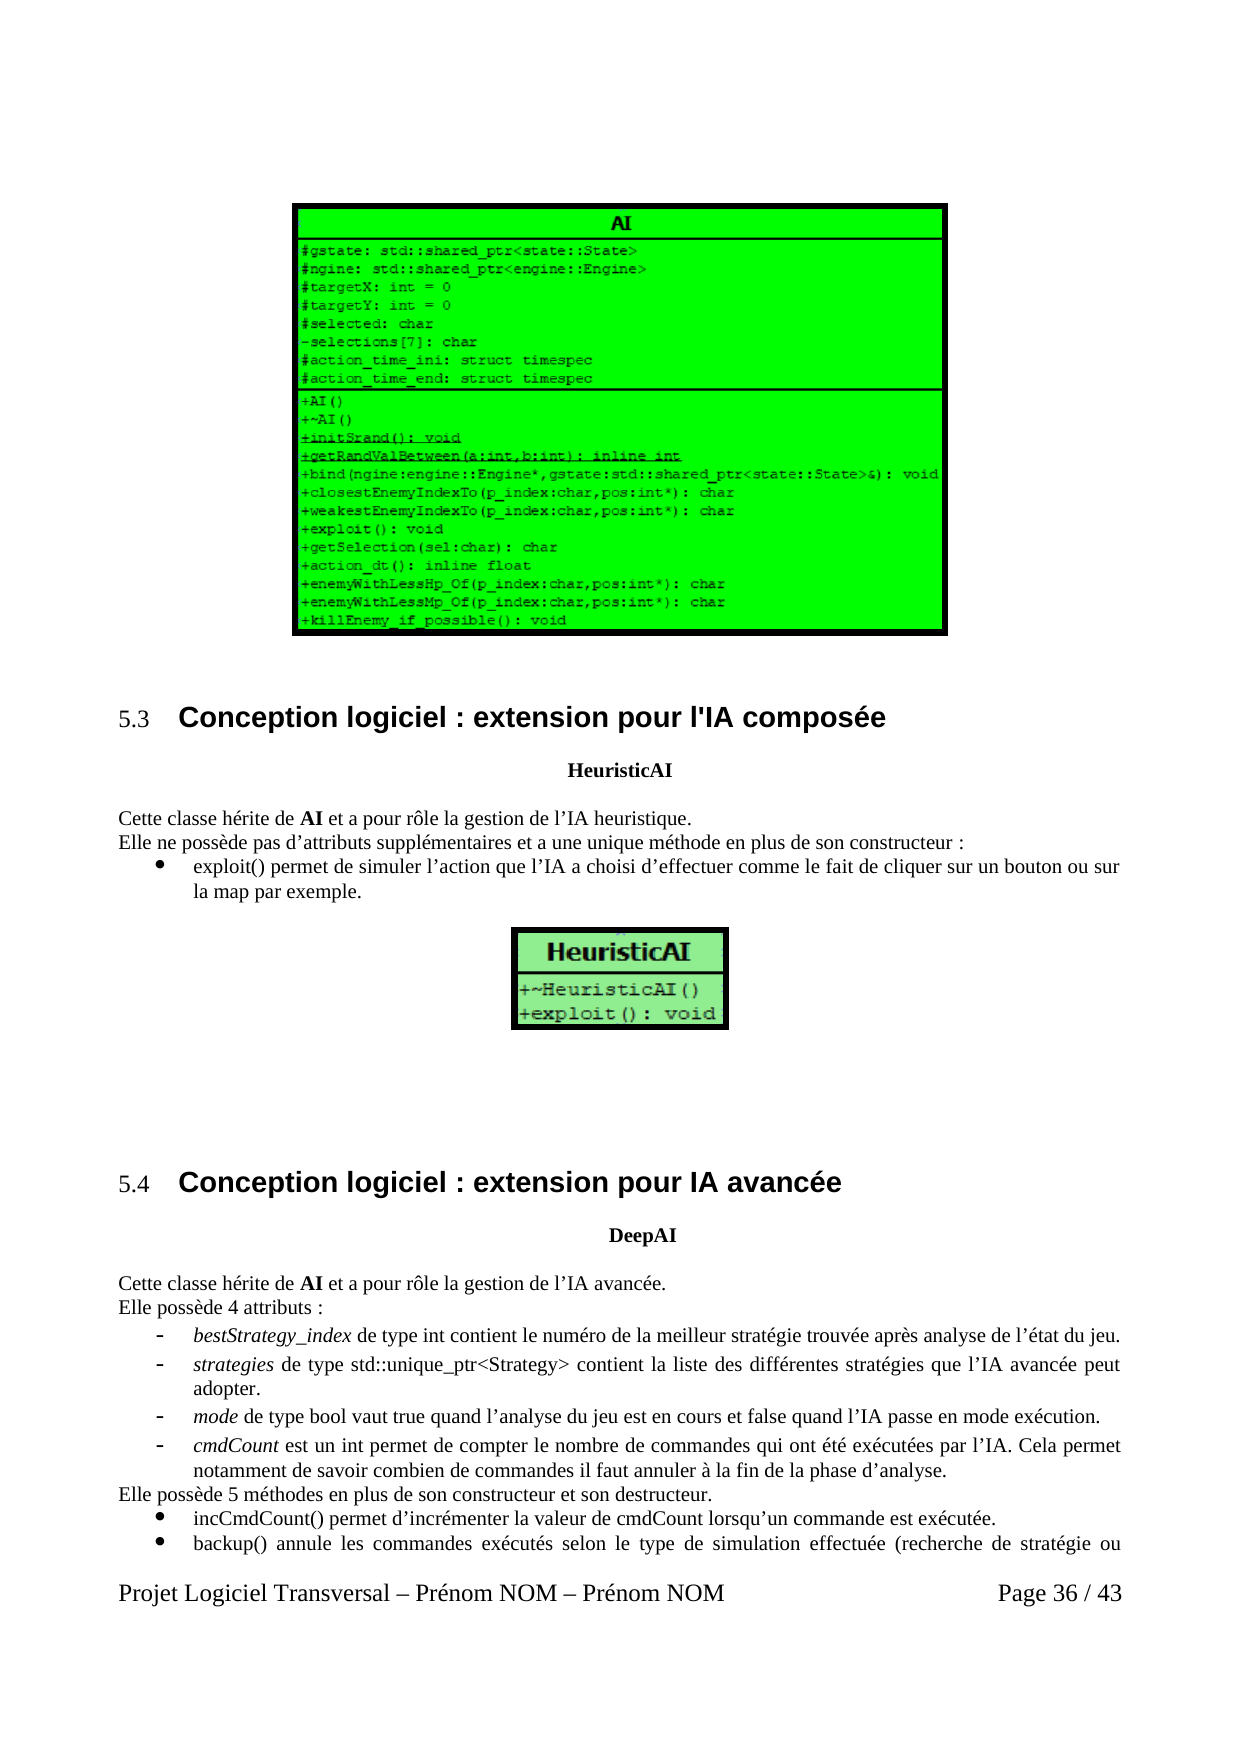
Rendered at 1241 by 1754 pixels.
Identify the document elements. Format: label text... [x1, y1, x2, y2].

text Elle possède 4 attributs : [118, 1295, 1122, 1319]
text Cette classe hérite de AI et a pour rôle la gestion de l’IA heuristique. [118, 806, 1122, 830]
text HeuristicAI [118, 758, 1122, 782]
list cmdCount est un int permet de compter le nombre de commandes qui ont été exécutées par l’IA. Cela permet notamment de savoir combien de commandes il faut annuler à la fin de la phase d’analyse. [156, 1429, 1122, 1482]
list Conception logiciel : extension pour IA avancée [118, 1165, 1122, 1199]
text Cette classe hérite de AI et a pour rôle la gestion de l’IA avancée. [118, 1271, 1122, 1295]
text Elle ne possède pas d’attributs supplémentaires et a une unique méthode en plus de son constructeur : [118, 830, 1122, 854]
text Elle possède 5 méthodes en plus de son constructeur et son destructeur. [118, 1482, 1122, 1506]
list backup() annule les commandes exécutés selon le type de simulation effectuée (recherche de stratégie ou [156, 1531, 1122, 1556]
list strategies de type std::unique_ptr<Strategy> contient la liste des différentes stratégies que l’IA avancée peut adopter. [156, 1348, 1122, 1400]
list incCmdCount() permet d’incrémenter la valeur de cmdCount lorsqu’un commande est exécutée. [156, 1506, 1122, 1531]
list Conception logiciel : extension pour l'IA composée [118, 701, 1122, 734]
list bestStrategy_index de type int contient le numéro de la meilleur stratégie trouvée après analyse de l’état du jeu. [156, 1319, 1122, 1348]
list mode de type bool vaut true quand l’analyse du jeu est en cours et false quand l’IA passe en mode exécution. [156, 1400, 1122, 1429]
text DeepAI [163, 1223, 1122, 1247]
list exploit() permet de simuler l’action que l’IA a choisi d’effectuer comme le fait de cliquer sur un bouton ou sur la map par exemple. [156, 854, 1122, 903]
